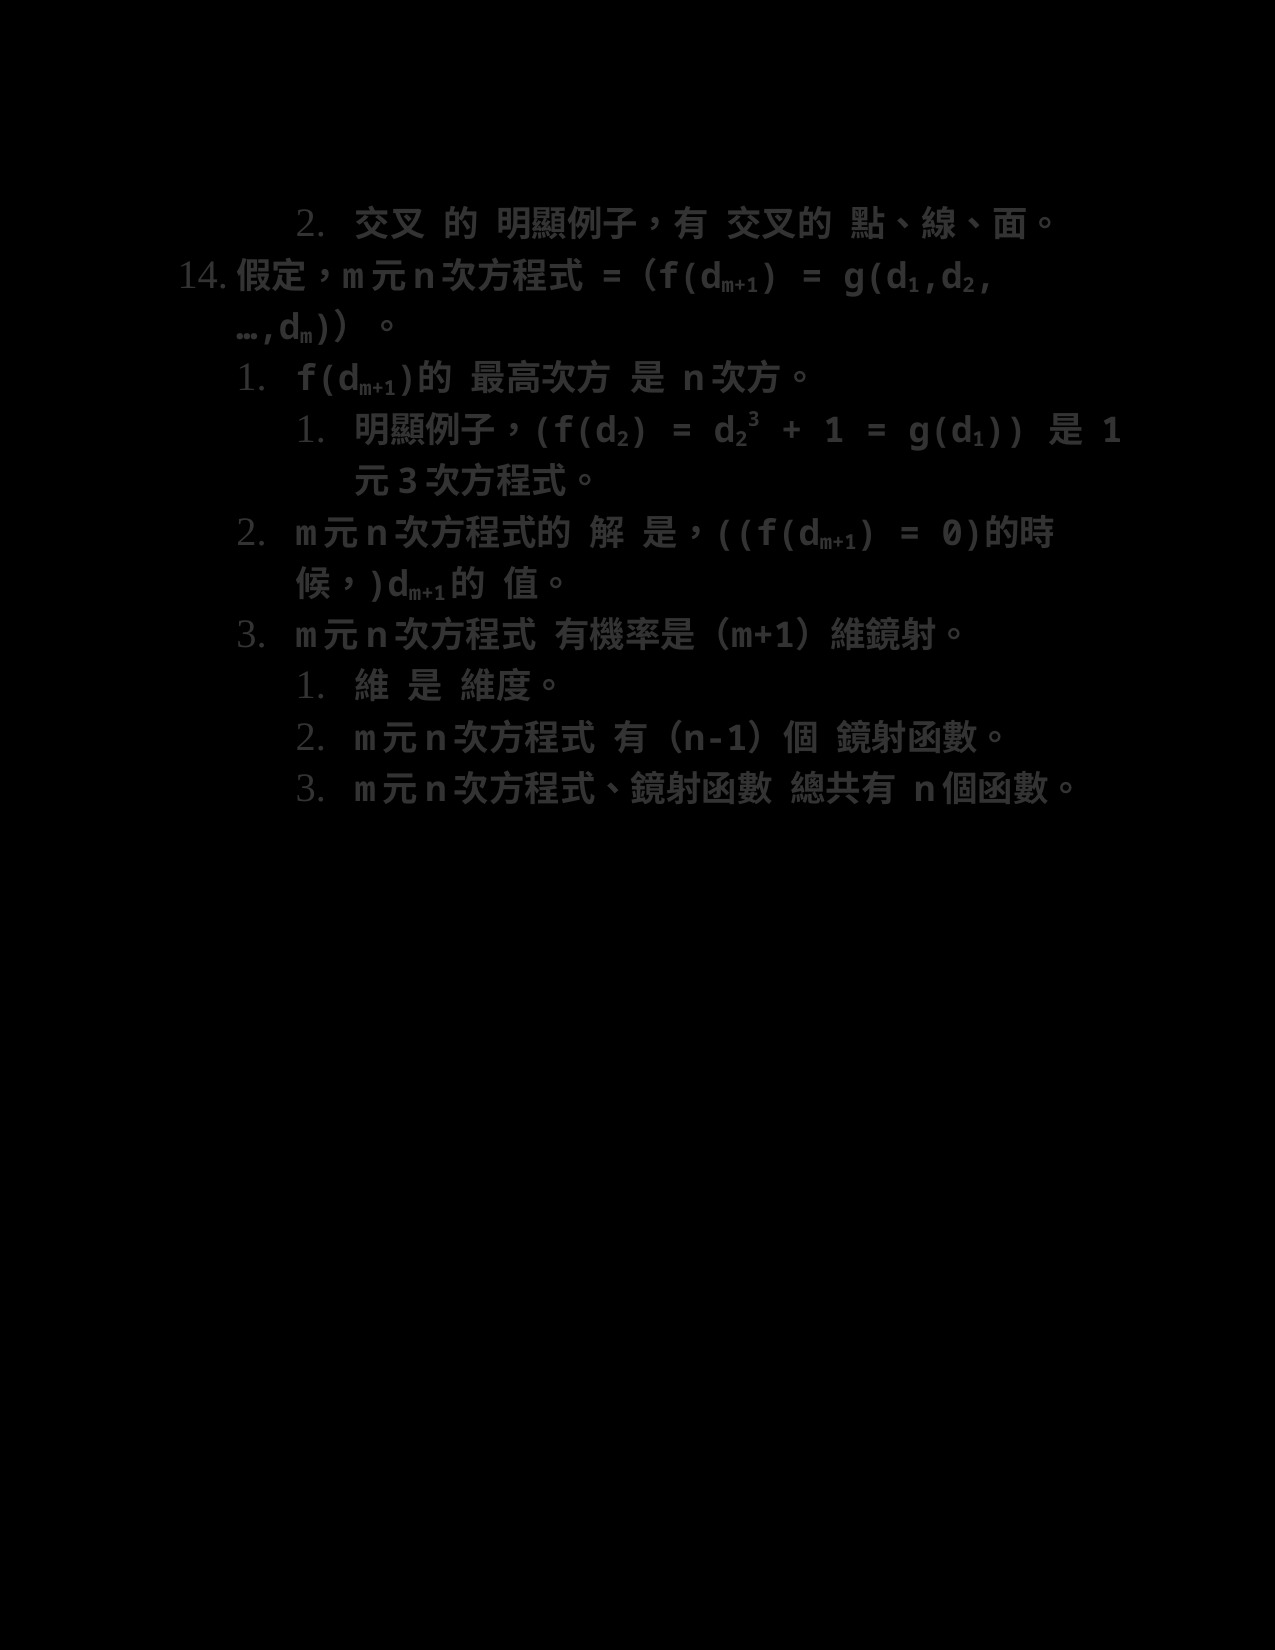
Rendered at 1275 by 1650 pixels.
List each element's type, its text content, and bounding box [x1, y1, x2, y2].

list m元n次方程式、鏡射函數 總共有 n個函數。 [295, 761, 1157, 812]
list 交叉 的 明顯例子，有 交叉的 點、線、面。 [295, 196, 1157, 247]
list 假定，m元n次方程式 =（f(dm+1) = g(d1,d2,…,dm)）。 [177, 247, 1157, 350]
list m元n次方程式的 解 是，((f(dm+1) = 0)的時候，)dm+1的 值。 [236, 504, 1157, 607]
list m元n次方程式 有機率是（m+1）維鏡射。 [236, 607, 1157, 658]
list f(dm+1)的 最高次方 是 n次方。 [236, 350, 1157, 401]
list 維 是 維度。 [295, 658, 1157, 709]
list m元n次方程式 有（n-1）個 鏡射函數。 [295, 709, 1157, 761]
list 明顯例子，(f(d2) = d23 + 1 = g(d1)) 是 1元3次方程式。 [295, 401, 1157, 504]
